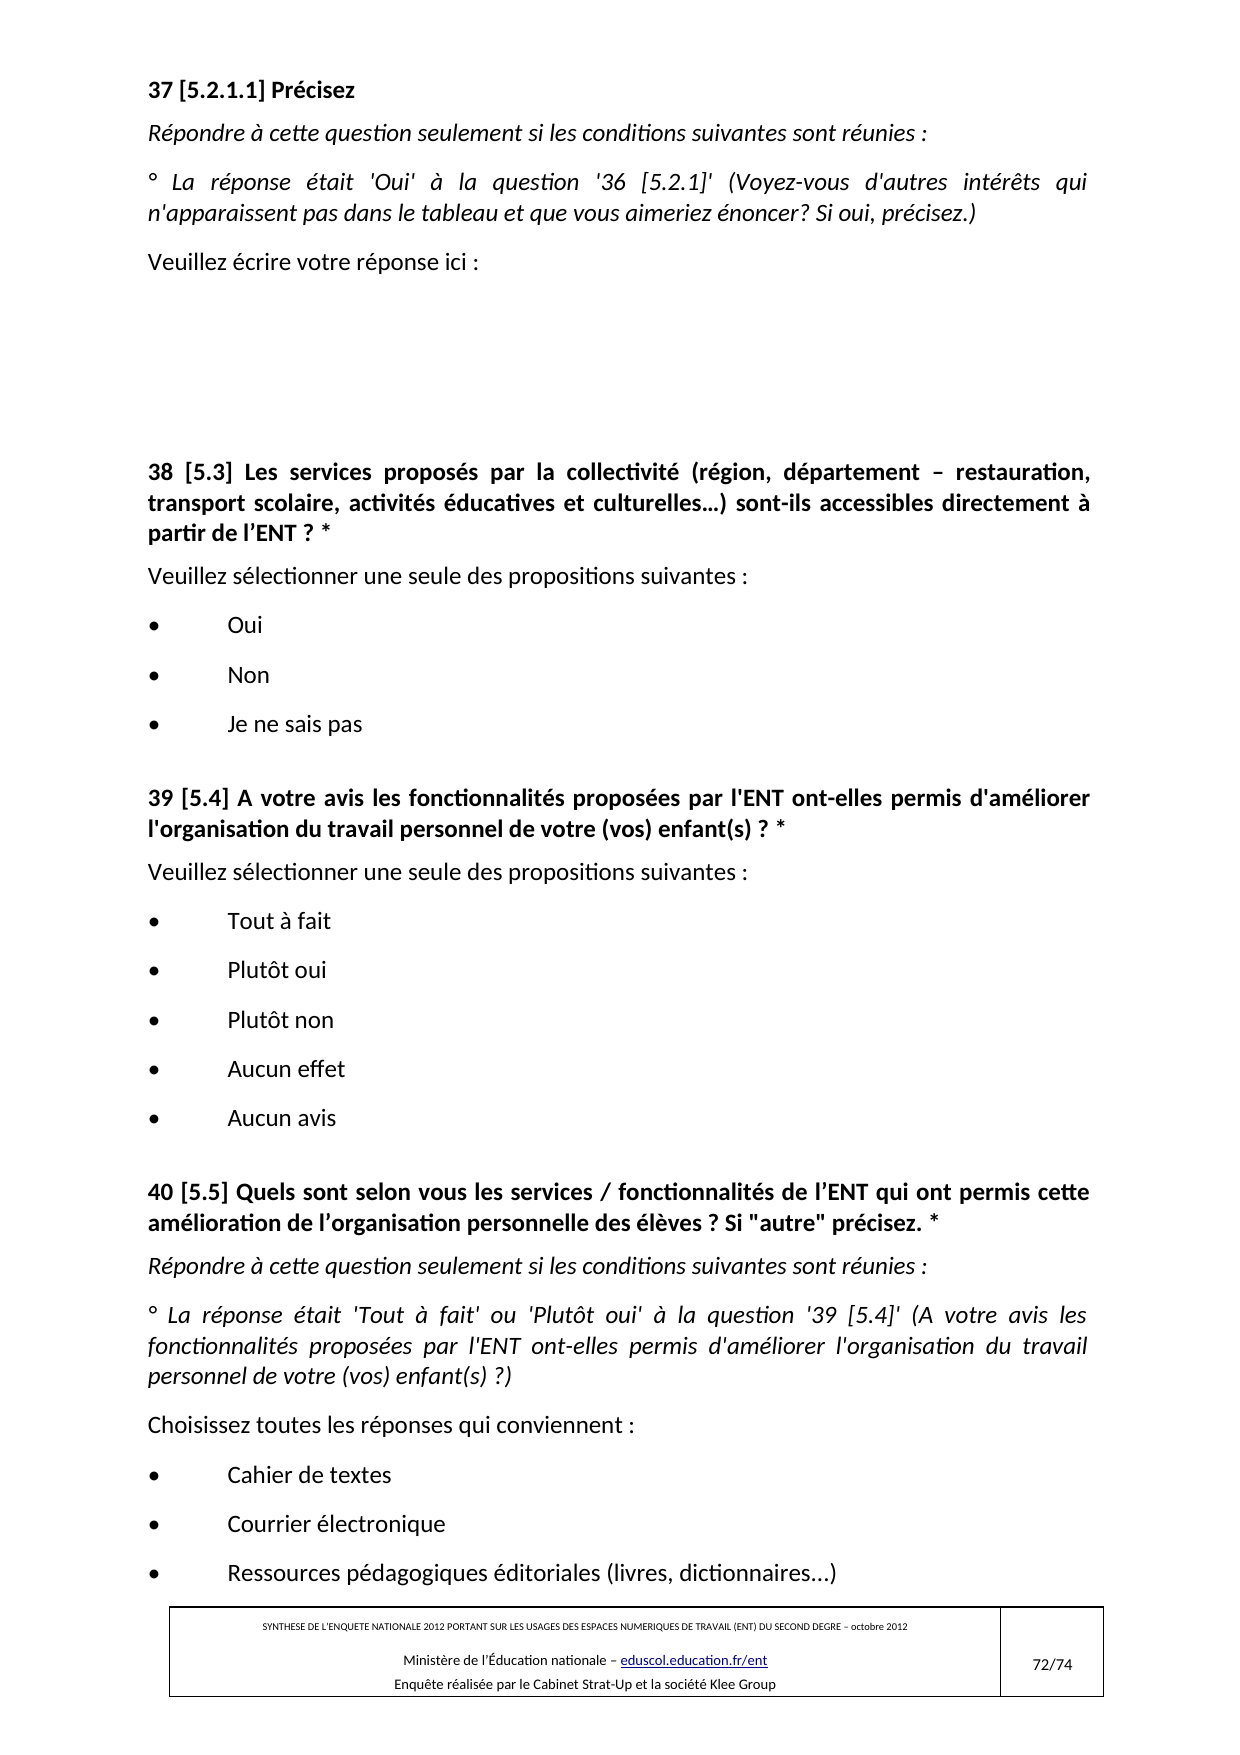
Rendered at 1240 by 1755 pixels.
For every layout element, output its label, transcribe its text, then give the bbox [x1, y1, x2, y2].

text ° La réponse était 'Tout à fait' ou 'Plutôt oui' à la question '39 [5.4]' (A votre avis les fonctionnalités proposées par l'ENT ont-elles permis d'améliorer l'organisation du travail personnel de votre (vos) enfant(s) ?) [148, 1299, 1092, 1391]
text • Courrier électronique [148, 1508, 1092, 1539]
text • Non [148, 659, 1092, 689]
text Choisissez toutes les réponses qui conviennent : [148, 1410, 1092, 1440]
text • Plutôt oui [148, 954, 1092, 985]
text • Aucun avis [148, 1102, 1092, 1133]
text • Tout à fait [148, 905, 1092, 936]
text Répondre à cette question seulement si les conditions suivantes sont réunies : [148, 117, 1092, 147]
text Veuillez sélectionner une seule des propositions suivantes : [148, 856, 1092, 886]
text 38 [5.3] Les services proposés par la collectivité (région, département – restauration, transport scolaire, activités éducatives et culturelles…) sont-ils accessibles directement à partir de l’ENT ? * [148, 456, 1092, 548]
text 37 [5.2.1.1] Précisez [148, 74, 1092, 104]
text 40 [5.5] Quels sont selon vous les services / fonctionnalités de l’ENT qui ont permis cette amélioration de l’organisation personnelle des élèves ? Si "autre" précisez. * [148, 1177, 1092, 1238]
text • Cahier de textes [148, 1459, 1092, 1489]
text Répondre à cette question seulement si les conditions suivantes sont réunies : [148, 1250, 1092, 1281]
text Veuillez écrire votre réponse ici : [148, 246, 1092, 276]
text 39 [5.4] A votre avis les fonctionnalités proposées par l'ENT ont-elles permis d'améliorer l'organisation du travail personnel de votre (vos) enfant(s) ? * [148, 782, 1092, 843]
text ° La réponse était 'Oui' à la question '36 [5.2.1]' (Voyez-vous d'autres intérêts qui n'apparaissent pas dans le tableau et que vous aimeriez énoncer? Si oui, précisez.) [148, 166, 1092, 227]
text • Aucun effet [148, 1053, 1092, 1083]
text • Je ne sais pas [148, 708, 1092, 739]
text • Ressources pédagogiques éditoriales (livres, dictionnaires...) [148, 1557, 1092, 1588]
text • Oui [148, 609, 1092, 640]
text Veuillez sélectionner une seule des propositions suivantes : [148, 560, 1092, 591]
text • Plutôt non [148, 1004, 1092, 1034]
